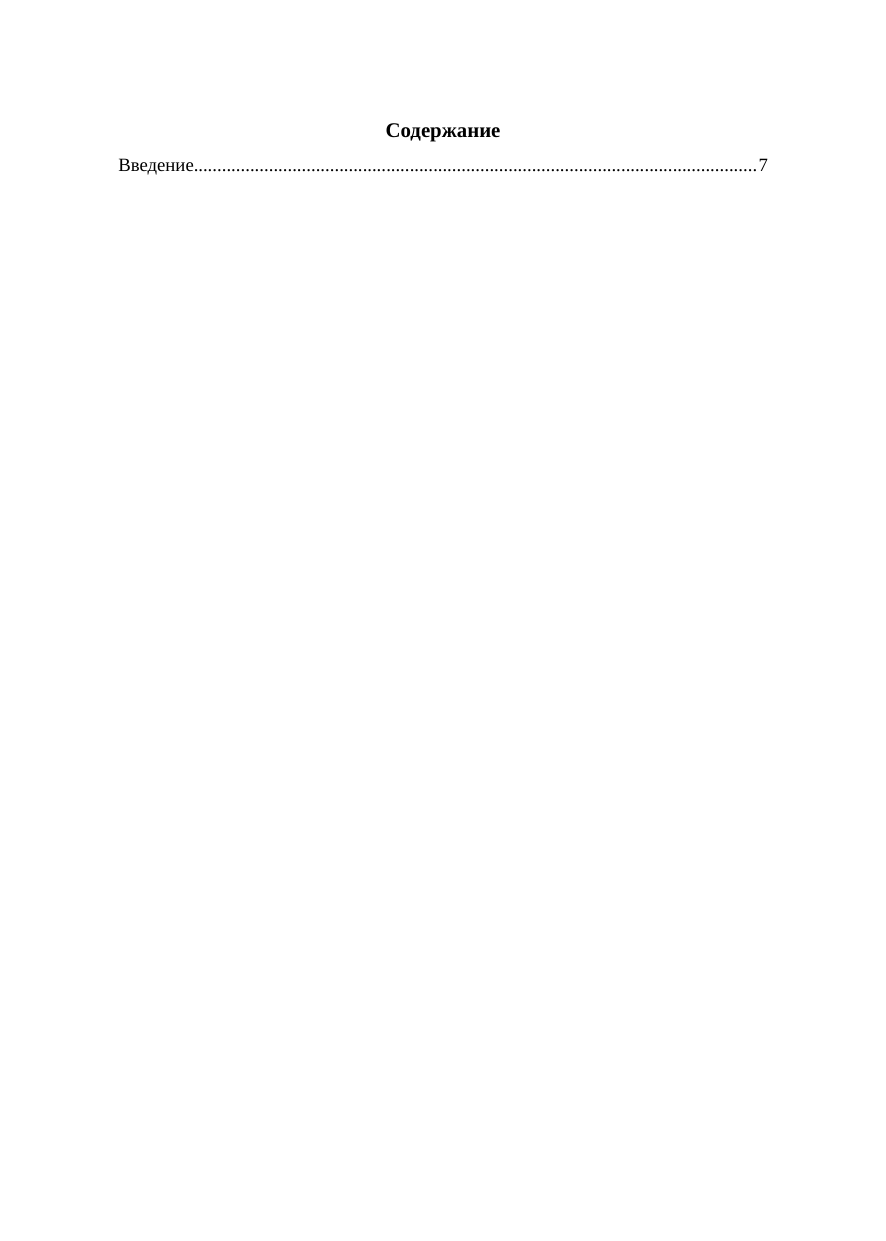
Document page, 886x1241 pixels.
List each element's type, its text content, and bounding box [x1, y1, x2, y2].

text Содержание [118, 118, 768, 142]
text Введение 7 [118, 154, 768, 176]
